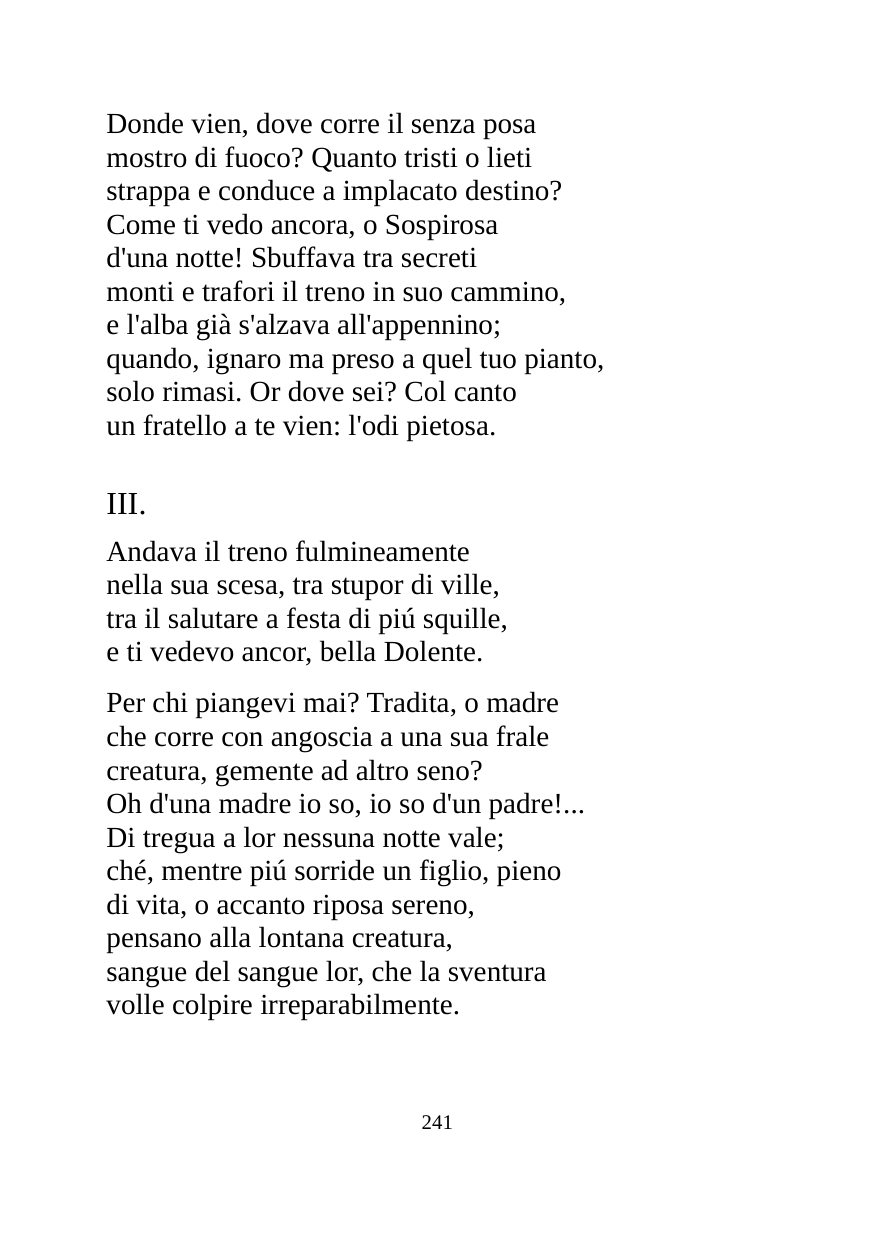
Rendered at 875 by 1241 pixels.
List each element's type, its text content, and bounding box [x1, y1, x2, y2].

subtitle III. [106, 484, 768, 521]
text Per chi piangevi mai? Tradita, o madre che corre con angoscia a una sua frale creatura, gemente ad altro seno? Oh d'una madre io so, io so d'un padre!... Di tregua a lor nessuna notte vale; ché, mentre piú sorride un figlio, pieno di vita, o accanto riposa sereno, pensano alla lontana creatura, sangue del sangue lor, che la sventura volle colpire irreparabilmente. [106, 686, 768, 1021]
text Donde vien, dove corre il senza posa mostro di fuoco? Quanto tristi o lieti strappa e conduce a implacato destino? Come ti vedo ancora, o Sospirosa d'una notte! Sbuffava tra secreti monti e trafori il treno in suo cammino, e l'alba già s'alzava all'appennino; quando, ignaro ma preso a quel tuo pianto, solo rimasi. Or dove sei? Col canto un fratello a te vien: l'odi pietosa. [106, 106, 768, 442]
text Andava il treno fulmineamente nella sua scesa, tra stupor di ville, tra il salutare a festa di piú squille, e ti vedevo ancor, bella Dolente. [106, 534, 768, 668]
